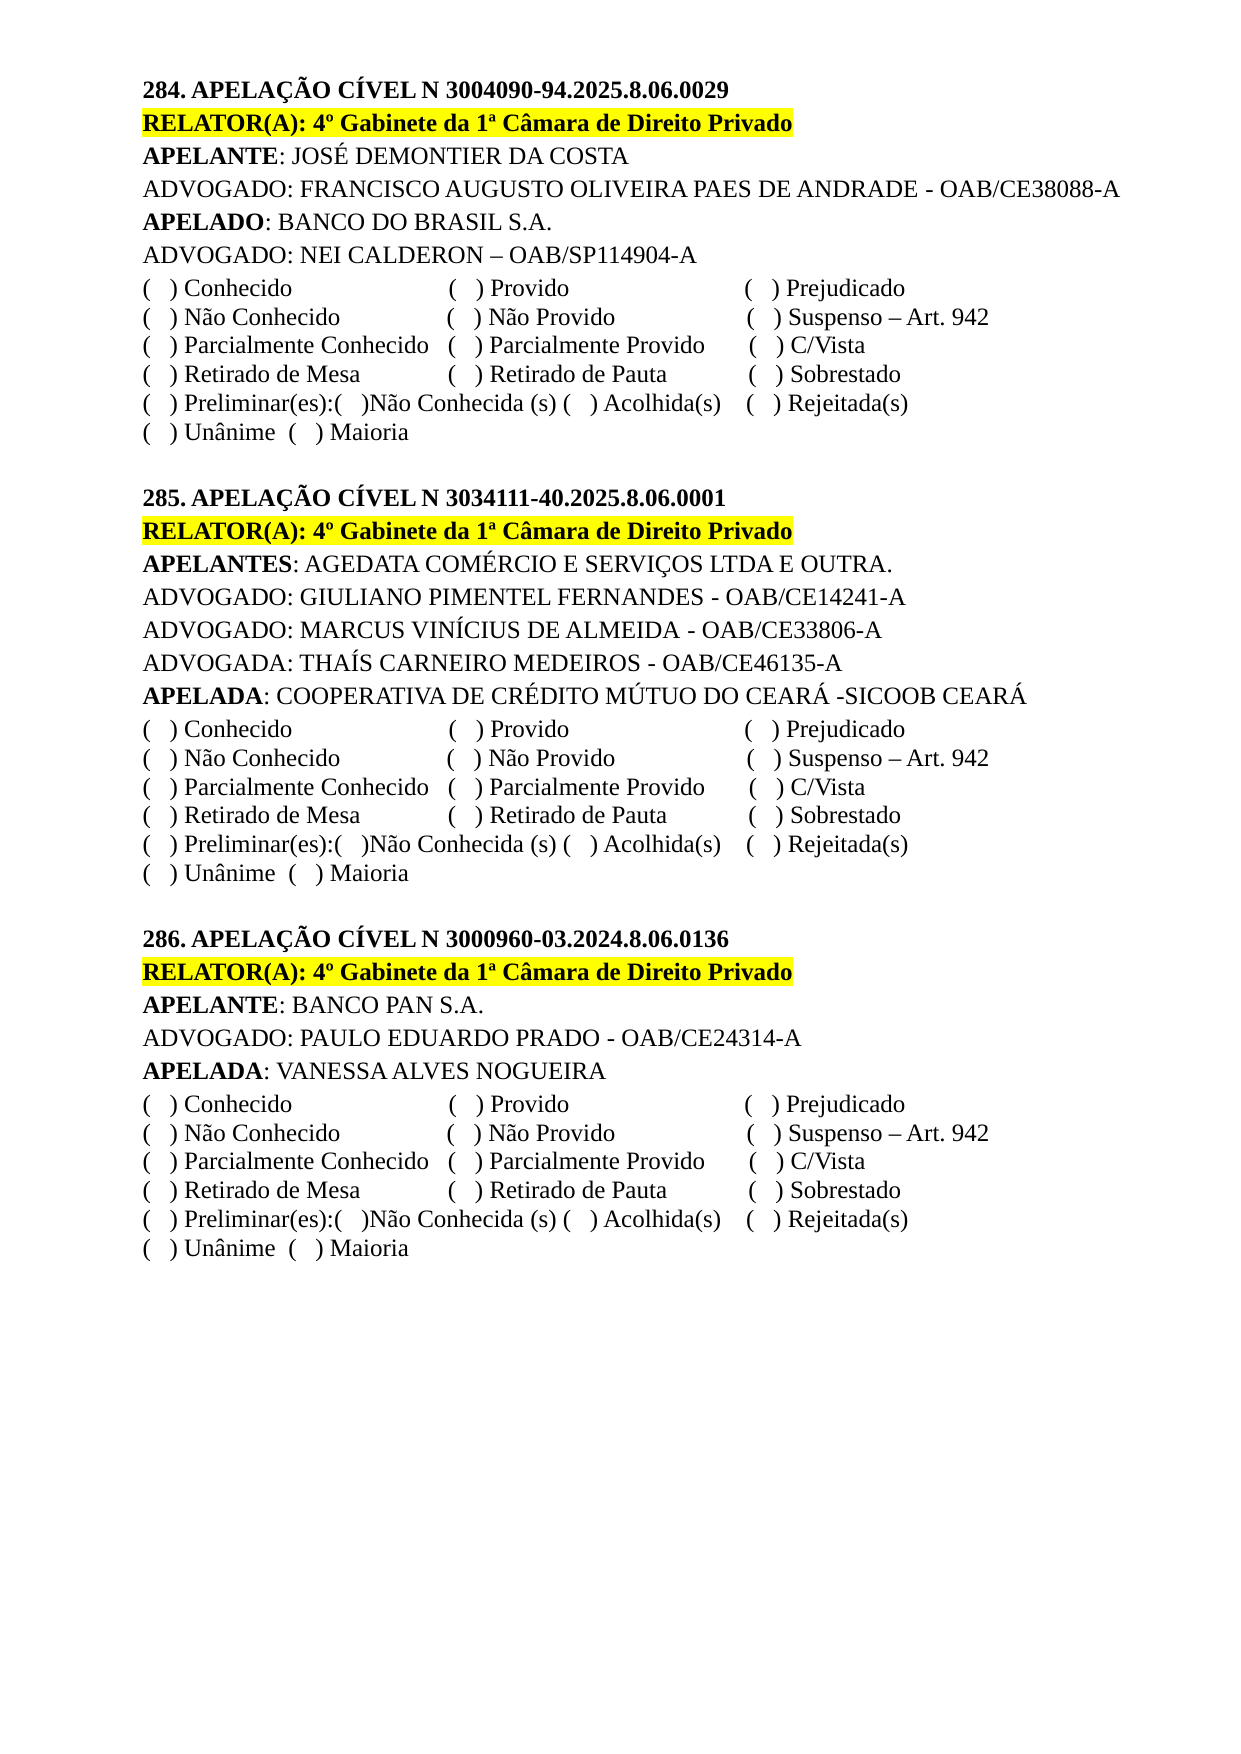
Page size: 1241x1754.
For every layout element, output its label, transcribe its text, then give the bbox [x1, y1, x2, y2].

text ( ) Não Conhecido ( ) Não Provido ( ) Suspenso – Art. 942 [142, 743, 1158, 772]
text ( ) Conhecido ( ) Provido ( ) Prejudicado [142, 273, 1141, 302]
text ( ) Retirado de Mesa ( ) Retirado de Pauta ( ) Sobrestado [142, 800, 1158, 829]
text ( ) Retirado de Mesa ( ) Retirado de Pauta ( ) Sobrestado [142, 1175, 1158, 1204]
text ( ) Não Conhecido ( ) Não Provido ( ) Suspenso – Art. 942 [142, 1118, 1158, 1146]
text ( ) Preliminar(es):( )Não Conhecida (s) ( ) Acolhida(s) ( ) Rejeitada(s) [142, 829, 1158, 858]
text ( ) Unânime ( ) Maioria 286. APELAÇÃO CÍVEL N 3000960-03.2024.8.06.0136 RELATOR(A): 4º Gabinete da 1ª Câmara de Direito Privado APELANTE: BANCO PAN S.A. ADVOGADO: PAULO EDUARDO PRADO - OAB/CE24314-A APELADA: VANESSA ALVES NOGUEIRA [142, 858, 1141, 1085]
text ( ) Conhecido ( ) Provido ( ) Prejudicado [142, 714, 1141, 743]
text ( ) Conhecido ( ) Provido ( ) Prejudicado [142, 1089, 1141, 1118]
text ( ) Não Conhecido ( ) Não Provido ( ) Suspenso – Art. 942 [142, 302, 1158, 331]
text ( ) Parcialmente Conhecido ( ) Parcialmente Provido ( ) C/Vista [142, 772, 1158, 800]
text ( ) Retirado de Mesa ( ) Retirado de Pauta ( ) Sobrestado [142, 359, 1158, 388]
text 284. APELAÇÃO CÍVEL N 3004090-94.2025.8.06.0029 RELATOR(A): 4º Gabinete da 1ª Câmara de Direito Privado APELANTE: JOSÉ DEMONTIER DA COSTA ADVOGADO: FRANCISCO AUGUSTO OLIVEIRA PAES DE ANDRADE - OAB/CE38088-A APELADO: BANCO DO BRASIL S.A. ADVOGADO: NEI CALDERON – OAB/SP114904-A [142, 75, 1141, 269]
text ( ) Unânime ( ) Maioria 285. APELAÇÃO CÍVEL N 3034111-40.2025.8.06.0001 RELATOR(A): 4º Gabinete da 1ª Câmara de Direito Privado APELANTES: AGEDATA COMÉRCIO E SERVIÇOS LTDA E OUTRA. ADVOGADO: GIULIANO PIMENTEL FERNANDES - OAB/CE14241-A ADVOGADO: MARCUS VINÍCIUS DE ALMEIDA - OAB/CE33806-A ADVOGADA: THAÍS CARNEIRO MEDEIROS - OAB/CE46135-A APELADA: COOPERATIVA DE CRÉDITO MÚTUO DO CEARÁ -SICOOB CEARÁ [142, 417, 1141, 710]
text ( ) Parcialmente Conhecido ( ) Parcialmente Provido ( ) C/Vista [142, 1146, 1158, 1175]
text ( ) Parcialmente Conhecido ( ) Parcialmente Provido ( ) C/Vista [142, 331, 1158, 359]
text ( ) Preliminar(es):( )Não Conhecida (s) ( ) Acolhida(s) ( ) Rejeitada(s) [142, 388, 1158, 417]
text ( ) Unânime ( ) Maioria [142, 1233, 1141, 1327]
text ( ) Preliminar(es):( )Não Conhecida (s) ( ) Acolhida(s) ( ) Rejeitada(s) [142, 1204, 1158, 1233]
